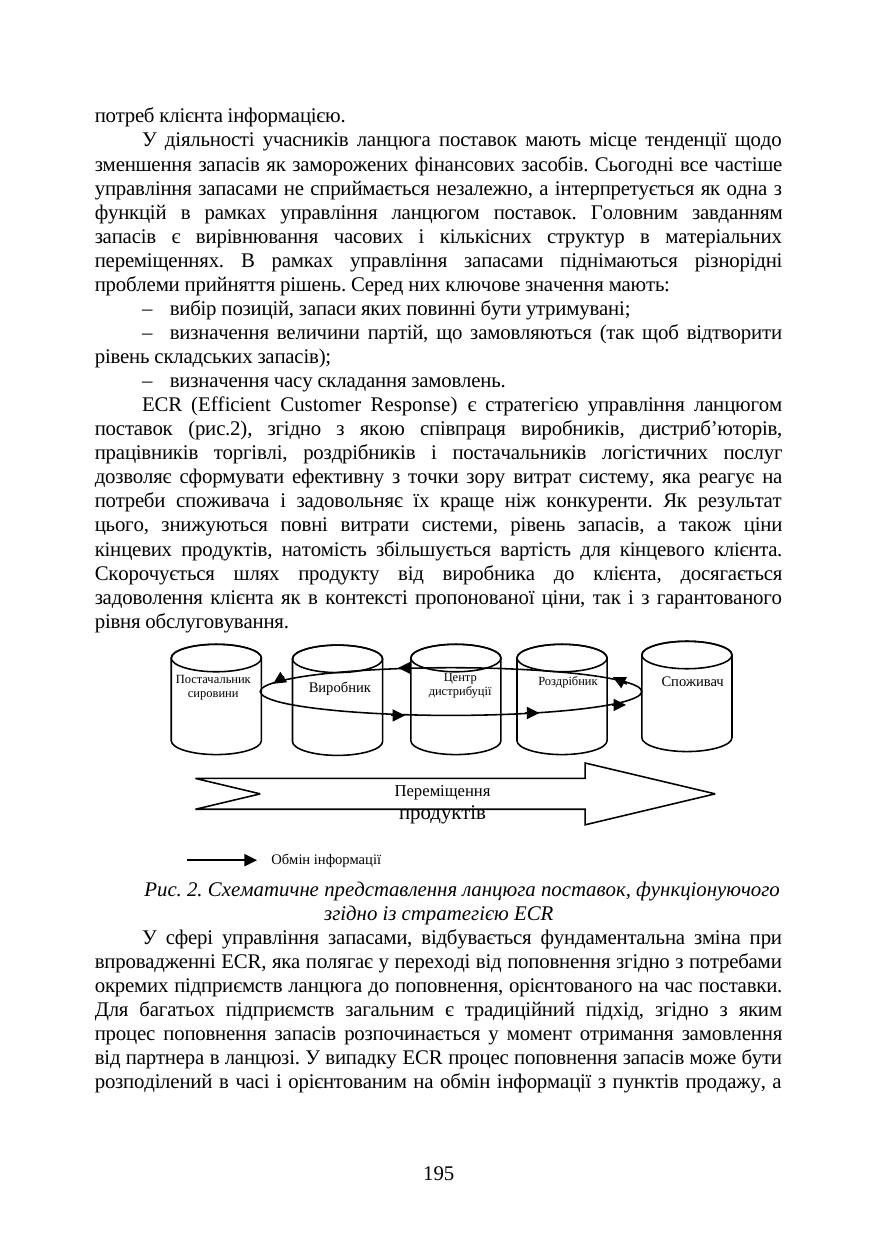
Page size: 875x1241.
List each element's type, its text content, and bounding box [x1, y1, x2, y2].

list визначення часу складання замовлень. [94, 368, 782, 392]
text ECR (Efficient Customer Response) є стратегією управління ланцюгом поставок (рис.2), згідно з якою співпраця виробників, дистриб’юторів, працівників торгівлі, роздрібників і постачальників логістичних послуг дозволяє сформувати ефективну з точки зору витрат систему, яка реагує на потреби споживача і задовольняє їх краще ніж конкуренти. Як результат цього, знижуються повні витрати системи, рівень запасів, а також ціни кінцевих продуктів, натомість збільшується вартість для кінцевого клієнта. Скорочується шлях продукту від виробника до клієнта, досягається задоволення клієнта як в контексті пропонованої ціни, так і з гарантованого рівня обслуговування. [94, 392, 782, 633]
text У сфері управління запасами, відбувається фундаментальна зміна при впровадженні ECR, яка полягає у переході від поповнення згідно з потребами окремих підприємств ланцюга до поповнення, орієнтованого на час поставки. Для багатьох підприємств загальним є традиційний підхід, згідно з яким процес поповнення запасів розпочинається у момент отримання замовлення від партнера в ланцюзі. У випадку ECR процес поповнення запасів може бути розподілений в часі і орієнтованим на обмін інформації з пунктів продажу, а [94, 925, 782, 1093]
text Рис. 2. Схематичне представлення ланцюга поставок, функціонуючого згідно із стратегією ECR [94, 633, 782, 925]
list визначення величини партій, що замовляються (так щоб відтворити рівень складських запасів); [94, 320, 782, 368]
list вибір позицій, запаси яких повинні бути утримувані; [94, 296, 782, 320]
text потреб клієнта інформацією. [94, 103, 782, 127]
text У діяльності учасників ланцюга поставок мають місце тенденції щодо зменшення запасів як заморожених фінансових засобів. Сьогодні все частіше управління запасами не сприймається незалежно, а інтерпретується як одна з функцій в рамках управління ланцюгом поставок. Головним завданням запасів є вирівнювання часових і кількісних структур в матеріальних переміщеннях. В рамках управління запасами піднімаються різнорідні проблеми прийняття рішень. Серед них ключове значення мають: [94, 127, 782, 296]
